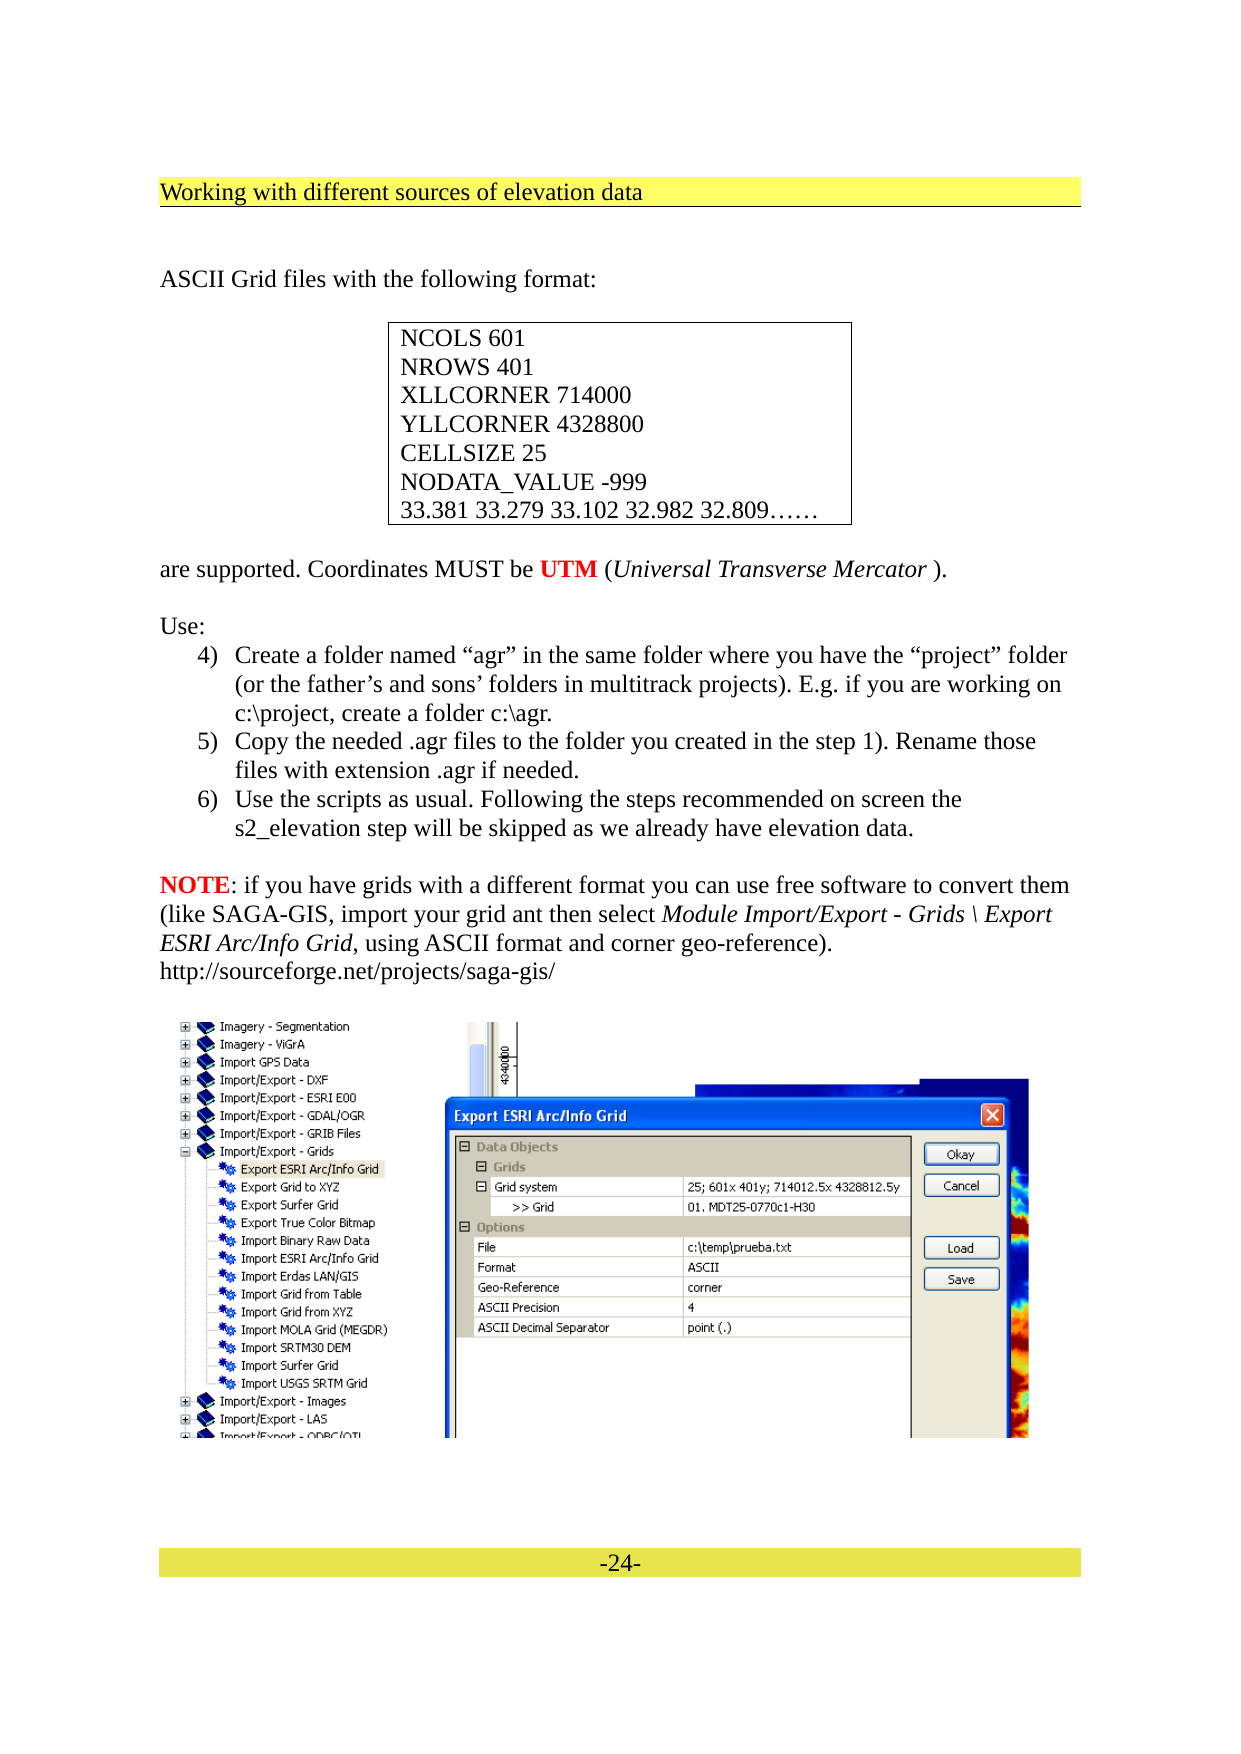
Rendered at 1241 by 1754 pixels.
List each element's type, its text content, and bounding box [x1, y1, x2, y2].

list Use the scripts as usual. Following the steps recommended on screen the s2_elevation step will be skipped as we already have elevation data. [197, 784, 1081, 841]
text ASCII Grid files with the following format: [159, 264, 1081, 293]
list Copy the needed .agr files to the folder you created in the step 1). Rename those files with extension .agr if needed. [197, 726, 1081, 784]
list Create a folder named “agr” in the same folder where you have the “project” folder (or the father’s and sons’ folders in multitrack projects). E.g. if you are working on c:\project, create a folder c:\agr. [197, 640, 1081, 726]
picture [176, 1022, 1029, 1438]
text http://sourceforge.net/projects/saga-gis/ [159, 956, 1081, 985]
text Use: [159, 611, 1081, 640]
table_header NCOLS 601 NROWS 401 XLLCORNER 714000 YLLCORNER 4328800 CELLSIZE 25 NODATA_VALUE -999 33.381 33.279 33.102 32.982 32.809…… [389, 323, 851, 524]
text are supported. Coordinates MUST be UTM (Universal Transverse Mercator ). [159, 554, 1081, 583]
text NOTE: if you have grids with a different format you can use free software to convert them (like SAGA-GIS, import your grid ant then select Module Import/Export - Grids \ Export ESRI Arc/Info Grid, using ASCII format and corner geo-reference). [159, 870, 1081, 956]
